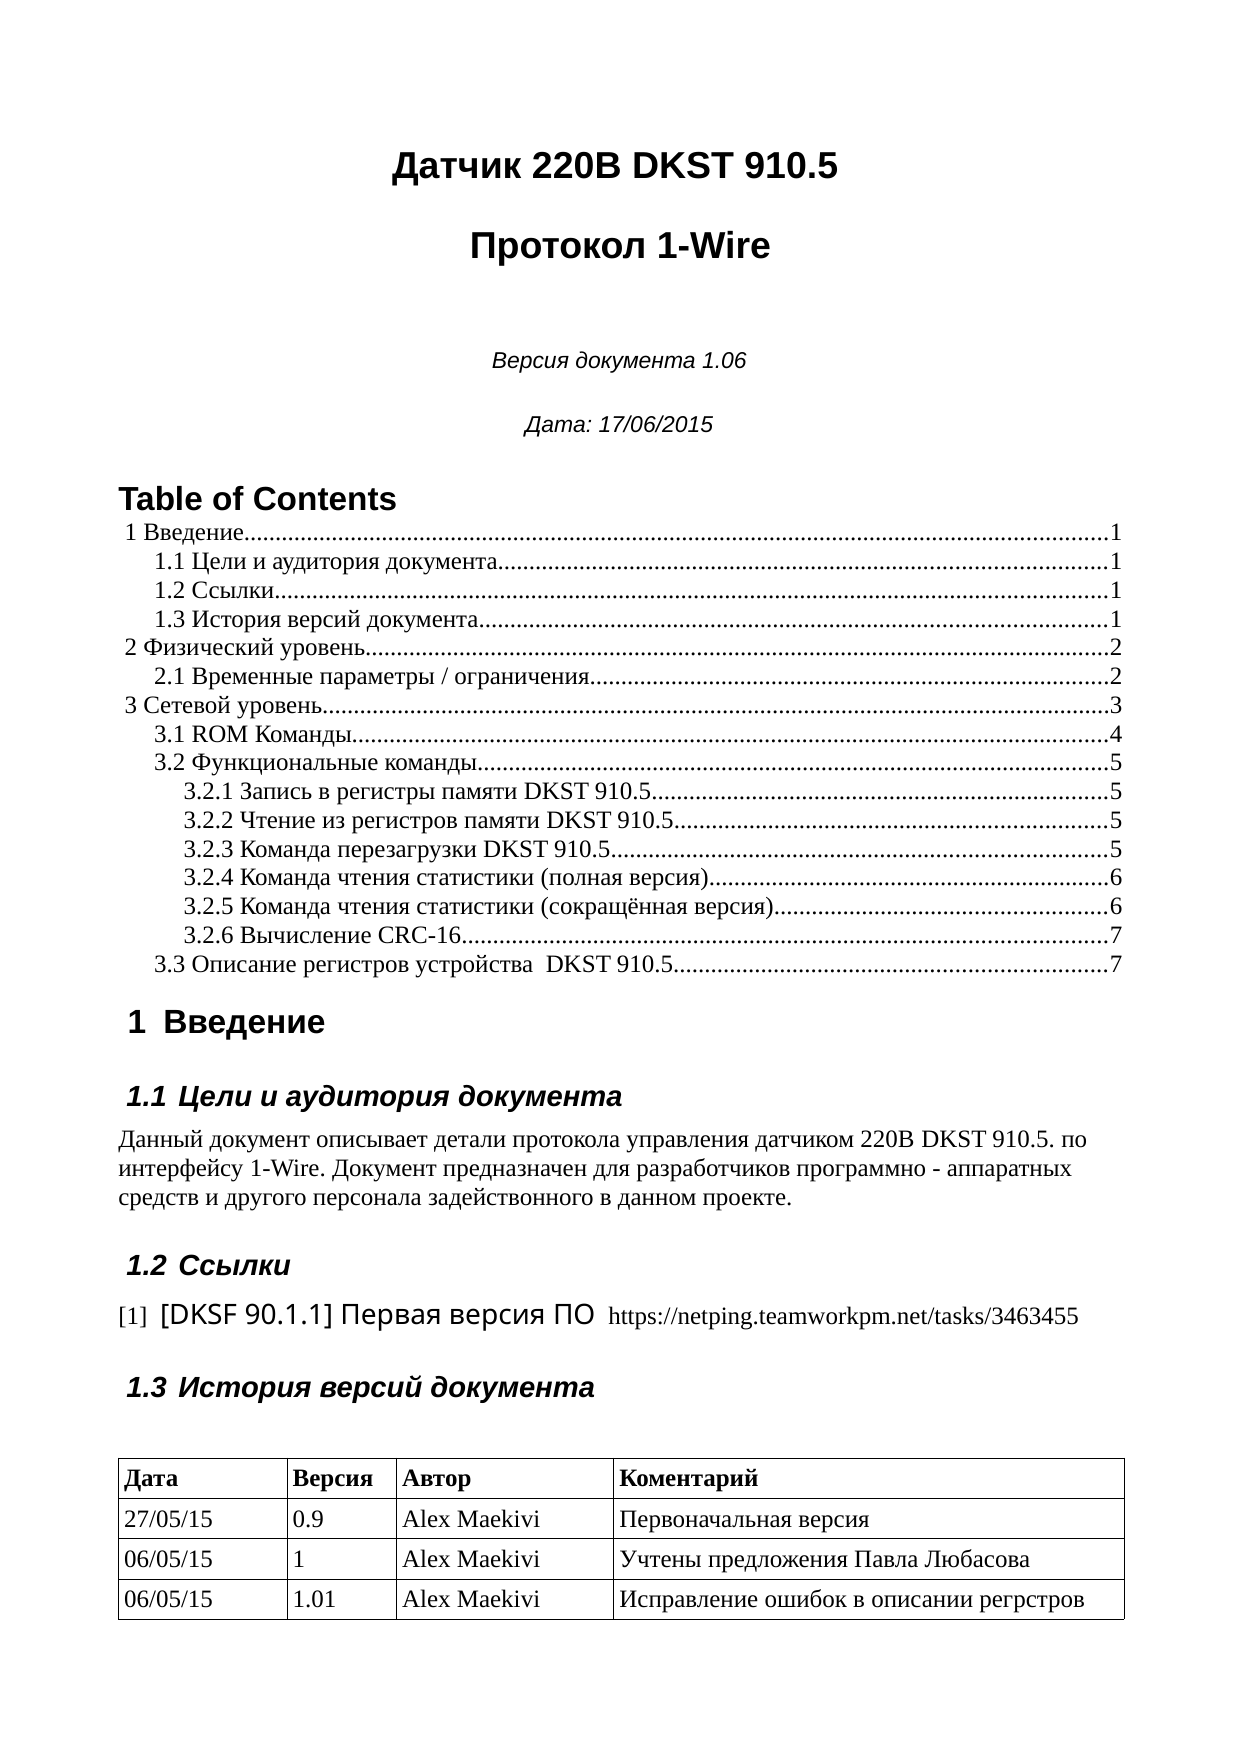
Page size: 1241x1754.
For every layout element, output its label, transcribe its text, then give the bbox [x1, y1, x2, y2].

text 2.1 Временные параметры / ограничения 2 [148, 661, 1122, 690]
table_header Дата [119, 1459, 287, 1498]
text Данный документ описывает детали протокола управления датчиком 220В DKST 910.5. по интерфейсу 1-Wire. Документ предназначен для разработчиков программно - аппаратных средств и другого персонала задействонного в данном проекте. [118, 1124, 1122, 1211]
text 3.2.1 Запись в регистры памяти DKST 910.5 5 [177, 776, 1122, 805]
subtitle История версий документа [118, 1370, 1122, 1404]
table_cell 0.9 [288, 1499, 396, 1538]
table_cell 1.01 [288, 1580, 396, 1619]
table_cell Alex Maekivi [397, 1499, 613, 1538]
subtitle Ссылки [118, 1248, 1122, 1282]
subtitle Версия документа 1.06 [118, 347, 1122, 374]
table_header Версия [288, 1459, 396, 1498]
table_cell Alex Maekivi [397, 1580, 613, 1619]
table_cell Учтены предложения Павла Любасова [614, 1539, 1124, 1578]
table_cell 27/05/15 [119, 1499, 287, 1538]
text 3.2.3 Команда перезагрузки DKST 910.5 5 [177, 834, 1122, 862]
subtitle Введение [118, 1002, 1122, 1041]
text 1.1 Цели и аудитория документа 1 [148, 546, 1122, 575]
text [1] [DKSF 90.1.1] Первая версия ПО https://netping.teamworkpm.net/tasks/3463455 [118, 1294, 1122, 1333]
table_header Автор [397, 1459, 613, 1498]
subtitle Цели и аудитория документа [118, 1078, 1122, 1112]
text 1.3 История версий документа 1 [148, 604, 1122, 632]
text 1.2 Ссылки 1 [148, 575, 1122, 604]
text 3.2 Функциональные команды 5 [148, 747, 1122, 776]
table_cell Alex Maekivi [397, 1539, 613, 1578]
table_cell Первоначальная версия [614, 1499, 1124, 1538]
subtitle Дата: 17/06/2015 [118, 411, 1122, 438]
text 3.2.2 Чтение из регистров памяти DKST 910.5 5 [177, 805, 1122, 834]
text 2 Физический уровень 2 [118, 632, 1122, 661]
table_cell Исправление ошибок в описании регрстров [614, 1580, 1124, 1619]
text 3.2.6 Вычисление CRC-16 7 [177, 920, 1122, 949]
text 3.2.4 Команда чтения статистики (полная версия) 6 [177, 862, 1122, 891]
text 3 Сетевой уровень 3 [118, 690, 1122, 719]
text 3.1 ROM Команды 4 [148, 719, 1122, 747]
table_header Коментарий [614, 1459, 1124, 1498]
table_cell 05/06/15 [119, 1580, 287, 1619]
title Протокол 1-Wire [118, 224, 1122, 310]
table_cell 1 [288, 1539, 396, 1578]
text 3.2.5 Команда чтения статистики (сокращённая версия) 6 [177, 891, 1122, 920]
subtitle Table of Contents [118, 479, 1122, 517]
text 1 Введение 1 [118, 517, 1122, 546]
text 3.3 Описание регистров устройства DKST 910.5 7 [148, 949, 1122, 977]
table_cell 05/06/15 [119, 1539, 287, 1578]
title Датчик 220В DKST 910.5 [118, 143, 1122, 186]
